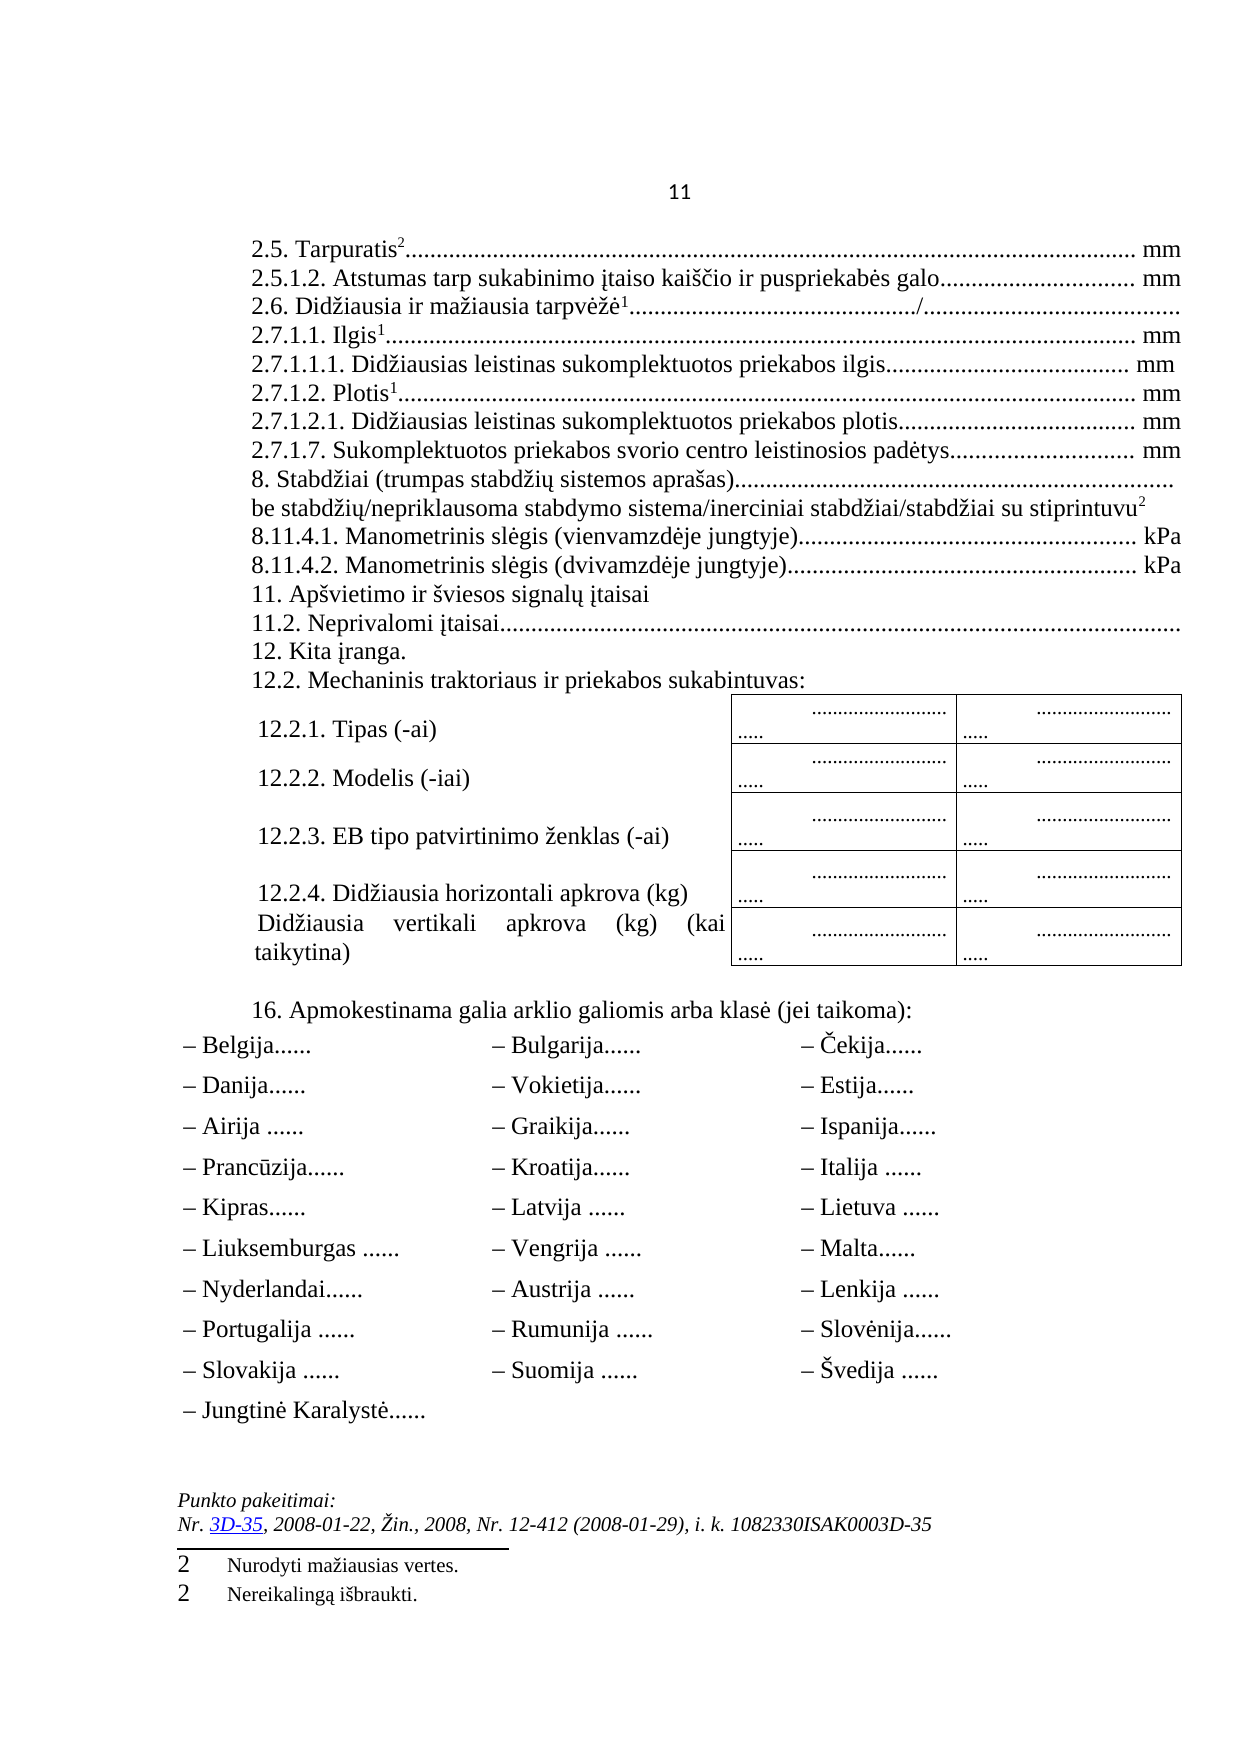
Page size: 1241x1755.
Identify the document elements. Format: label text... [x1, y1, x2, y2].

text 2.7.1.1.1. Didžiausias leistinas sukomplektuotos priekabos ilgis mm [177, 349, 1181, 378]
table_cell – Slovakija ...... [177, 1349, 486, 1389]
table_header ............................... [957, 695, 1181, 743]
table_cell – Rumunija ...... [486, 1308, 795, 1349]
text 2.7.1.1. Ilgis1 ............................................ mm [177, 320, 1181, 349]
text 8.11.4.1. Manometrinis slėgis (vienvamzdėje jungtyje) kPa [177, 521, 1181, 550]
table_cell – Italija ...... [795, 1146, 1122, 1186]
table_cell – Danija...... [177, 1065, 486, 1105]
text 2.5.1.2. Atstumas tarp sukabinimo įtaiso kaiščio ir puspriekabės galo mm [177, 263, 1181, 291]
table_cell – Lietuva ...... [795, 1186, 1122, 1227]
table_cell 12.2.3. EB tipo patvirtinimo ženklas (-ai) [177, 792, 731, 849]
text 16. Apmokestinama galia arklio galiomis arba klasė (jei taikoma): [177, 995, 1181, 1024]
table_cell – Airija ...... [177, 1105, 486, 1146]
text 2.7.1.2.1. Didžiausias leistinas sukomplektuotos priekabos plotis mm [177, 406, 1181, 435]
table_cell ............................... [957, 744, 1181, 792]
table_cell – Prancūzija...... [177, 1146, 486, 1186]
table_cell – Suomija ...... [486, 1349, 795, 1389]
text 2.7.1.2. Plotis1 .......................................... mm [177, 378, 1181, 406]
text be stabdžių/nepriklausoma stabdymo sistema/inerciniai stabdžiai/stabdžiai su stiprintuvu [177, 493, 1181, 521]
table_cell – Austrija ...... [486, 1268, 795, 1308]
table_cell ............................... [732, 908, 956, 965]
table_header – Bulgarija...... [486, 1024, 795, 1064]
table_cell Didžiausia vertikali apkrova (kg) (kai taikytina) [177, 907, 731, 965]
table_cell – Slovėnija...... [795, 1308, 1122, 1349]
table_cell ............................... [732, 851, 956, 907]
text Punkto pakeitimai: [177, 1488, 1181, 1512]
text 2.7.1.7. Sukomplektuotos priekabos svorio centro leistinosios padėtys mm [177, 435, 1181, 464]
table_cell – Estija...... [795, 1065, 1122, 1105]
table_cell – Jungtinė Karalystė...... [177, 1390, 486, 1430]
table_header 12.2.1. Tipas (-ai) [177, 694, 731, 743]
text 11.2. Neprivalomi įtaisai ............................ [177, 608, 1181, 636]
table_cell – Švedija ...... [795, 1349, 1122, 1389]
table_cell 12.2.2. Modelis (-iai) [177, 743, 731, 792]
table_cell – Nyderlandai...... [177, 1268, 486, 1308]
text 8.11.4.2. Manometrinis slėgis (dvivamzdėje jungtyje) kPa [177, 550, 1181, 579]
table_cell [795, 1390, 1122, 1430]
table_cell – Kroatija...... [486, 1146, 795, 1186]
text 2.6. Didžiausia ir mažiausia tarpvėžė1............................................../ [177, 291, 1181, 320]
text 2.5. Tarpuratis .......................................... mm [177, 234, 1181, 263]
table_cell – Kipras...... [177, 1186, 486, 1227]
table_cell – Vengrija ...... [486, 1227, 795, 1268]
table_cell – Lenkija ...... [795, 1268, 1122, 1308]
table_cell ............................... [957, 851, 1181, 907]
table_cell – Ispanija...... [795, 1105, 1122, 1146]
text Nurodyti mažiausias vertes. [177, 1549, 1181, 1578]
table_cell – Latvija ...... [486, 1186, 795, 1227]
table_header – Čekija...... [795, 1024, 1122, 1064]
text Nereikalingą išbraukti. [177, 1578, 1181, 1606]
text Nr. 3D-35, 2008-01-22, Žin., 2008, Nr. 12-412 (2008-01-29), i. k. 1082330ISAK0003D-35 [177, 1512, 1181, 1536]
table_header ............................... [732, 695, 956, 743]
text 12.2. Mechaninis traktoriaus ir priekabos sukabintuvas: [177, 665, 1181, 694]
table_cell ............................... [732, 744, 956, 792]
text 8. Stabdžiai (trumpas stabdžių sistemos aprašas) [177, 464, 1181, 493]
table_cell – Vokietija...... [486, 1065, 795, 1105]
text 11. Apšvietimo ir šviesos signalų įtaisai [177, 579, 1181, 608]
table_cell – Malta...... [795, 1227, 1122, 1268]
table_cell ............................... [732, 793, 956, 849]
table_header – Belgija...... [177, 1024, 486, 1064]
table_cell ............................... [957, 793, 1181, 849]
table_cell 12.2.4. Didžiausia horizontali apkrova (kg) [177, 850, 731, 907]
table_cell – Liuksemburgas ...... [177, 1227, 486, 1268]
table_cell [486, 1390, 795, 1430]
table_cell – Graikija...... [486, 1105, 795, 1146]
table_cell – Portugalija ...... [177, 1308, 486, 1349]
text 12. Kita įranga. [177, 636, 1181, 665]
table_cell ............................... [957, 908, 1181, 965]
